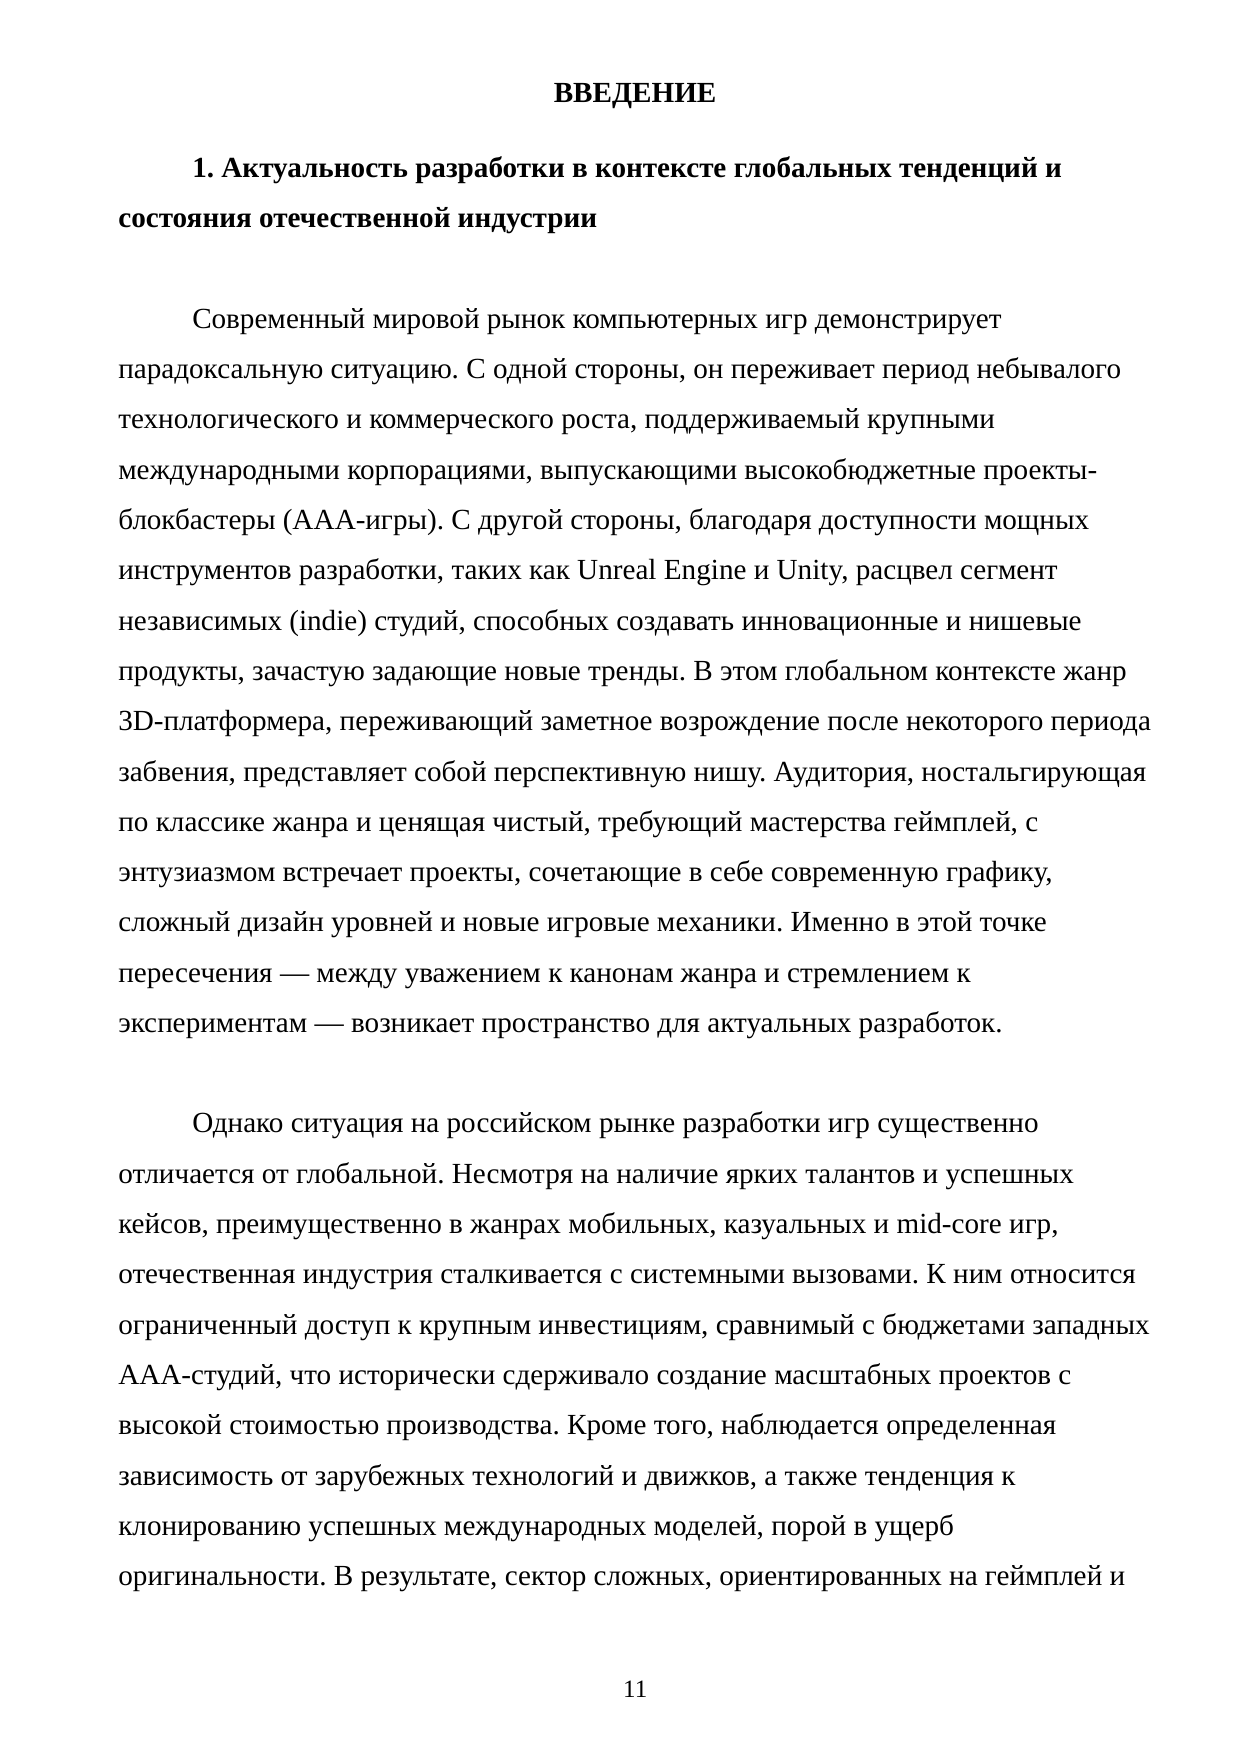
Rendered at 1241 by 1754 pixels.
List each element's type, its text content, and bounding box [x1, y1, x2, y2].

text Однако ситуация на российском рынке разработки игр существенно отличается от глобальной. Несмотря на наличие ярких талантов и успешных кейсов, преимущественно в жанрах мобильных, казуальных и mid-core игр, отечественная индустрия сталкивается с системными вызовами. К ним относится ограниченный доступ к крупным инвестициям, сравнимый с бюджетами западных AAA-студий, что исторически сдерживало создание масштабных проектов с высокой стоимостью производства. Кроме того, наблюдается определенная зависимость от зарубежных технологий и движков, а также тенденция к клонированию успешных международных моделей, порой в ущерб оригинальности. В результате, сектор сложных, ориентированных на геймплей и [118, 1106, 1152, 1592]
text 1. Актуальность разработки в контексте глобальных тенденций и состояния отечественной индустрии [118, 150, 1152, 234]
subtitle ВВЕДЕНИЕ [118, 75, 1152, 108]
text Современный мировой рынок компьютерных игр демонстрирует парадоксальную ситуацию. С одной стороны, он переживает период небывалого технологического и коммерческого роста, поддерживаемый крупными международными корпорациями, выпускающими высокобюджетные проекты-блокбастеры (AAA-игры). С другой стороны, благодаря доступности мощных инструментов разработки, таких как Unreal Engine и Unity, расцвел сегмент независимых (indie) студий, способных создавать инновационные и нишевые продукты, зачастую задающие новые тренды. В этом глобальном контексте жанр 3D-платформера, переживающий заметное возрождение после некоторого периода забвения, представляет собой перспективную нишу. Аудитория, ностальгирующая по классике жанра и ценящая чистый, требующий мастерства геймплей, с энтузиазмом встречает проекты, сочетающие в себе современную графику, сложный дизайн уровней и новые игровые механики. Именно в этой точке пересечения — между уважением к канонам жанра и стремлением к экспериментам — возникает пространство для актуальных разработок. [118, 301, 1152, 1039]
